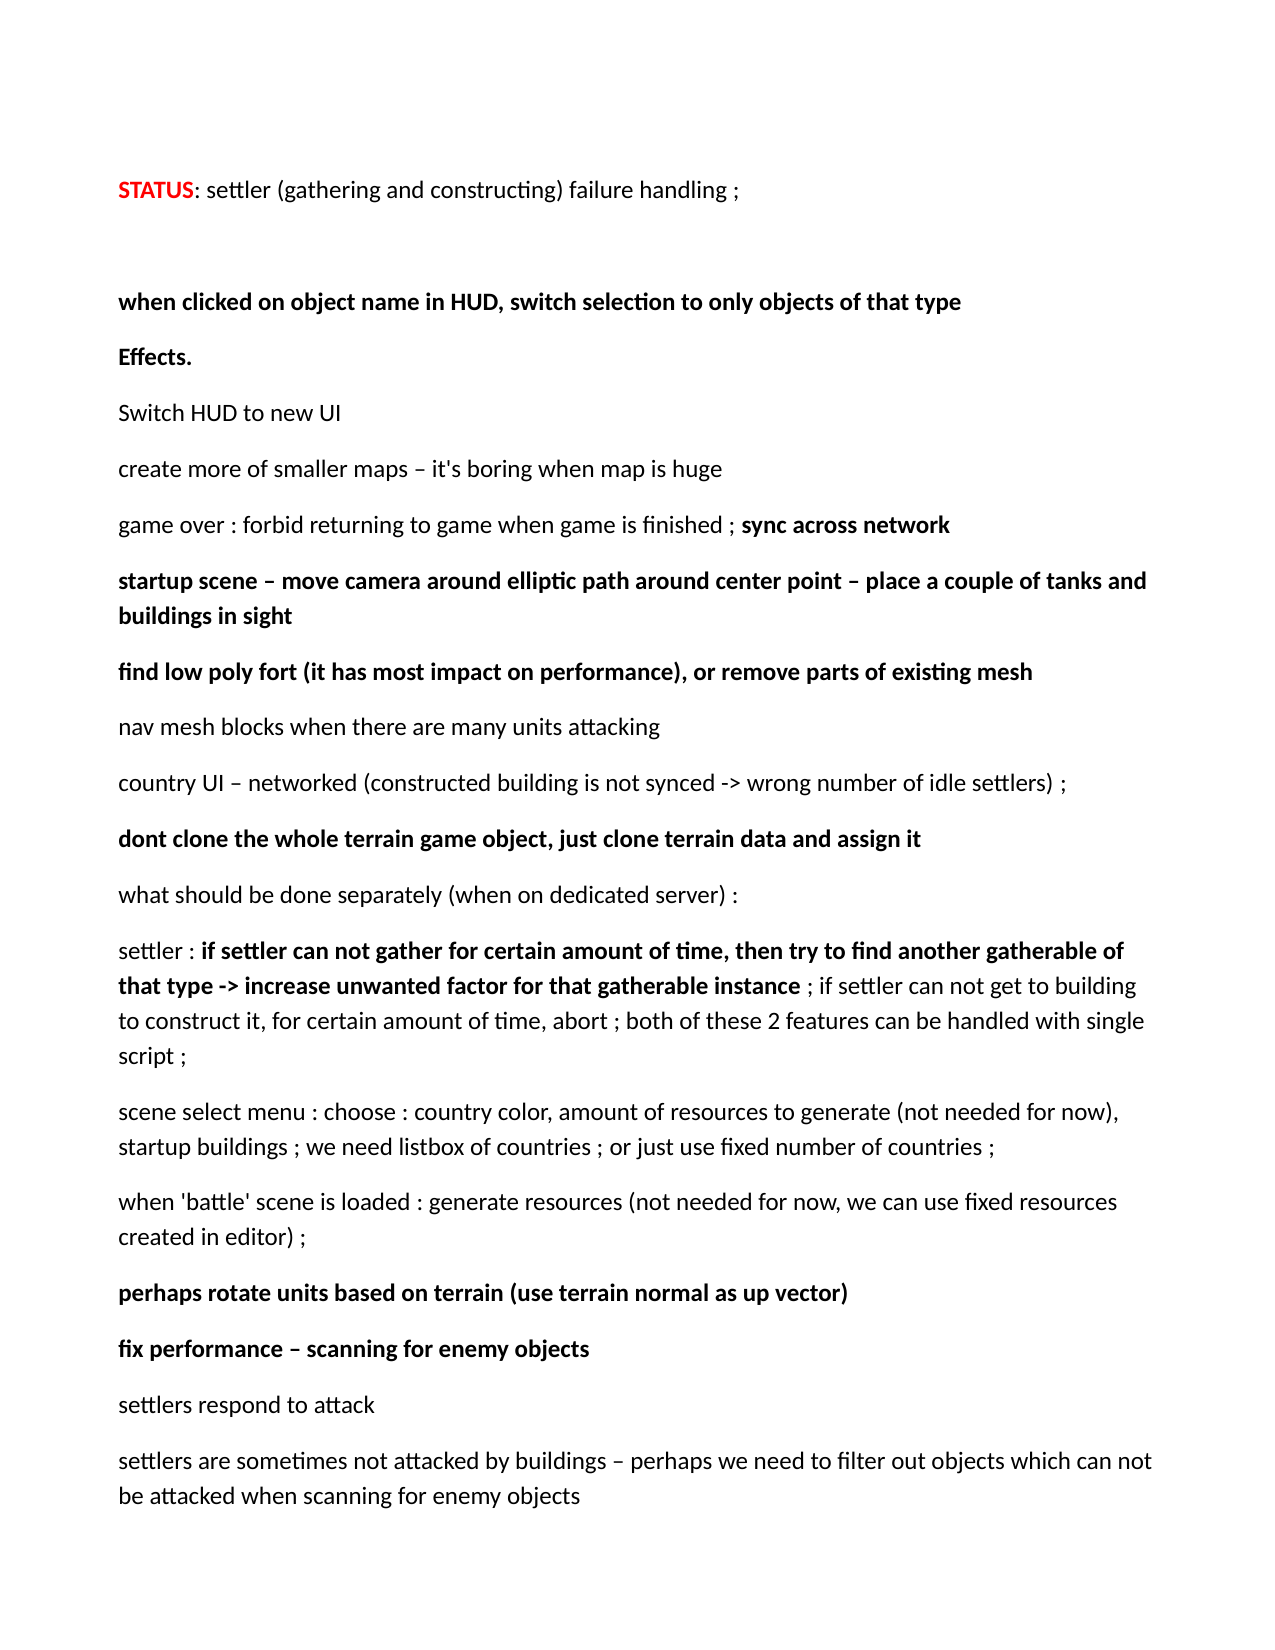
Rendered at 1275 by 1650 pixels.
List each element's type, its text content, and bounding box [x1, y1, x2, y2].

text find low poly fort (it has most impact on performance), or remove parts of existing mesh [118, 656, 1157, 686]
text when clicked on object name in HUD, switch selection to only objects of that type [118, 286, 1157, 316]
text settlers respond to attack [118, 1389, 1157, 1419]
text settlers are sometimes not attacked by buildings – perhaps we need to filter out objects which can not be attacked when scanning for enemy objects [118, 1445, 1157, 1510]
text fix performance – scanning for enemy objects [118, 1333, 1157, 1364]
text startup scene – move camera around elliptic path around center point – place a couple of tanks and buildings in sight [118, 565, 1157, 630]
text game over : forbid returning to game when game is finished ; sync across network [118, 509, 1157, 539]
text when 'battle' scene is loaded : generate resources (not needed for now, we can use fixed resources created in editor) ; [118, 1186, 1157, 1252]
text perhaps rotate units based on terrain (use terrain normal as up vector) [118, 1277, 1157, 1308]
text nav mesh blocks when there are many units attacking [118, 711, 1157, 742]
text settler : if settler can not gather for certain amount of time, then try to find another gatherable of that type -> increase unwanted factor for that gatherable instance ; if settler can not get to building to construct it, for certain amount of time, abort ; both of these 2 features can be handled with single script ; [118, 935, 1157, 1070]
text STATUS: settler (gathering and constructing) failure handling ; [118, 174, 1157, 204]
text country UI – networked (constructed building is not synced -> wrong number of idle settlers) ; [118, 767, 1157, 798]
text what should be done separately (when on dedicated server) : [118, 879, 1157, 909]
text Switch HUD to new UI [118, 397, 1157, 428]
text Effects. [118, 341, 1157, 372]
text create more of smaller maps – it's boring when map is huge [118, 453, 1157, 484]
text dont clone the whole terrain game object, just clone terrain data and assign it [118, 823, 1157, 854]
text scene select menu : choose : country color, amount of resources to generate (not needed for now), startup buildings ; we need listbox of countries ; or just use fixed number of countries ; [118, 1096, 1157, 1161]
